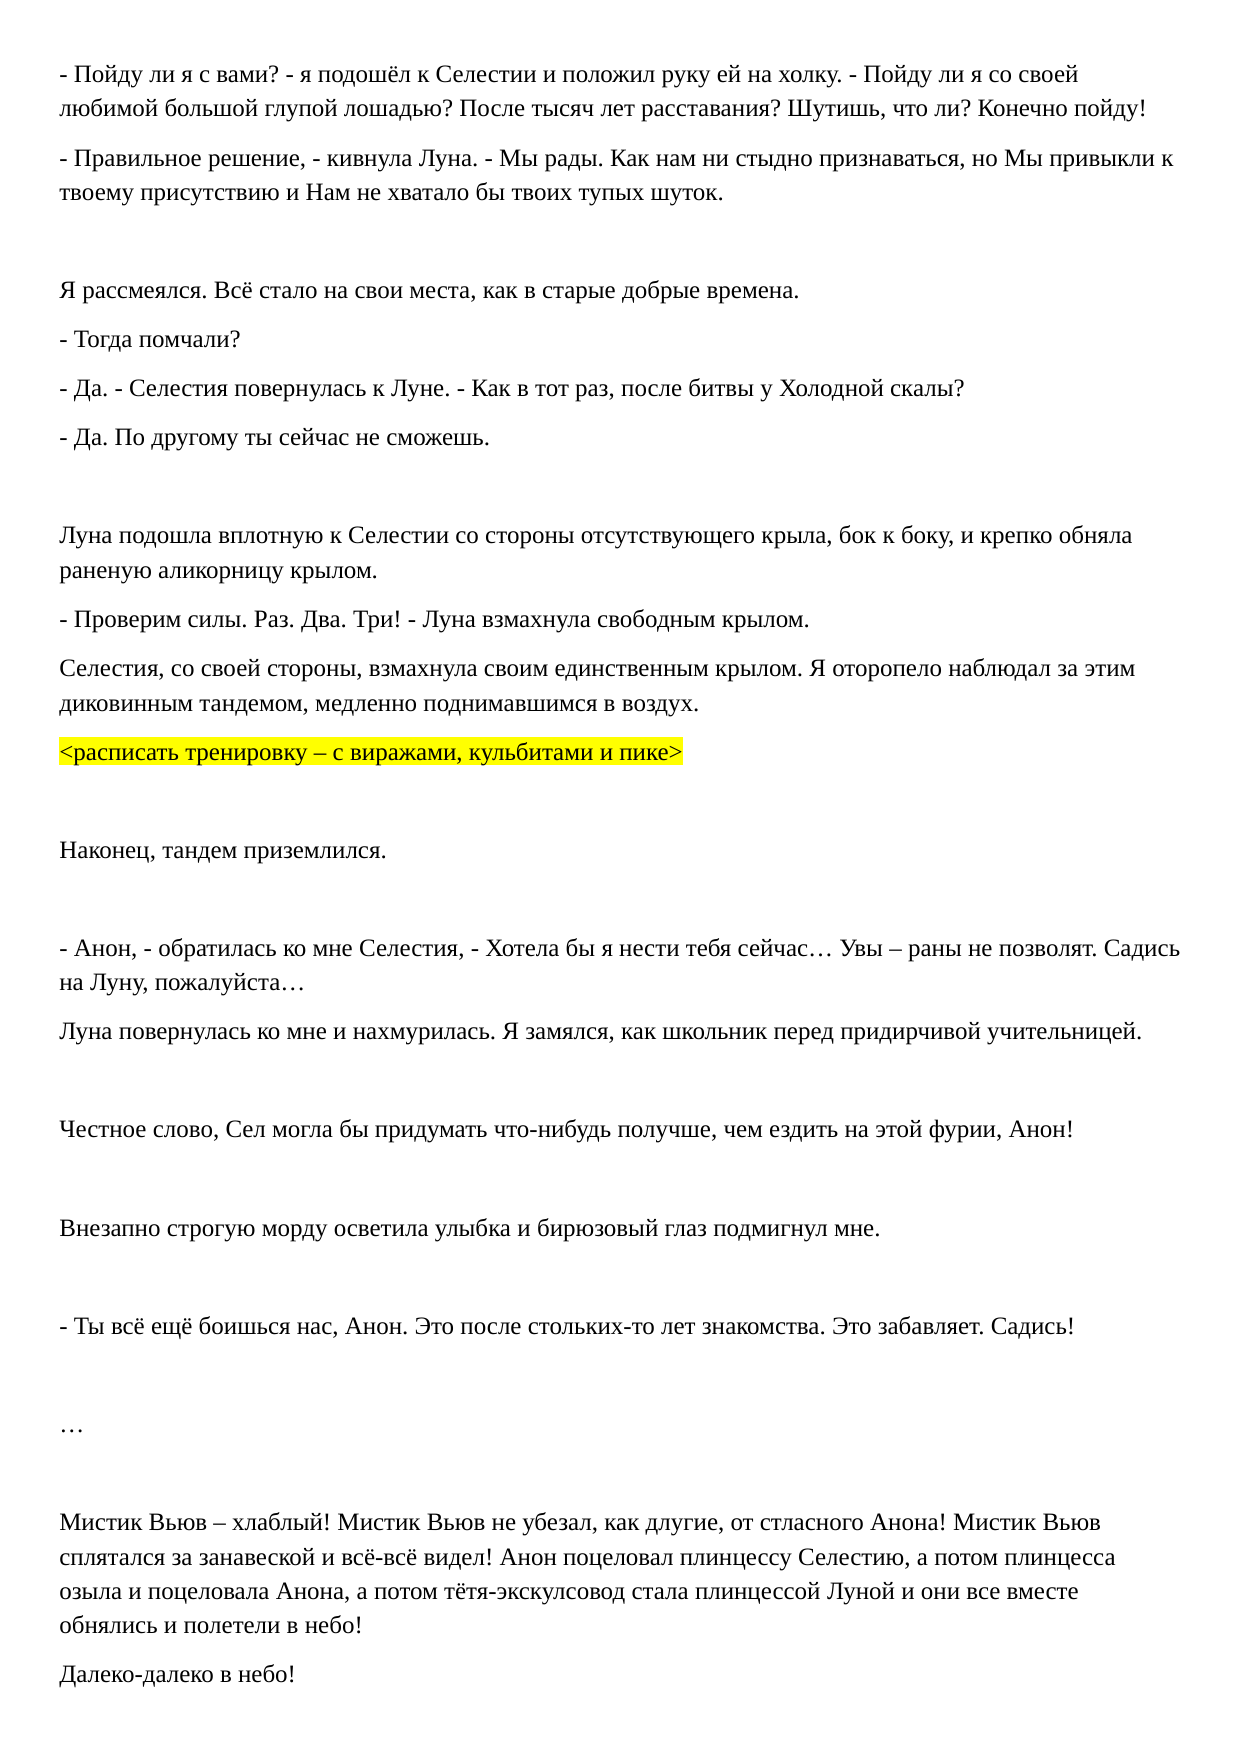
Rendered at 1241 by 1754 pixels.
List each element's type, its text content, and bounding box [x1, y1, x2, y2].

text - Да. - Селестия повернулась к Луне. - Как в тот раз, после битвы у Холодной скалы? [59, 373, 1181, 402]
text Селестия, со своей стороны, взмахнула своим единственным крылом. Я оторопело наблюдал за этим диковинным тандемом, медленно поднимавшимся в воздух. [59, 653, 1181, 716]
text Честное слово, Сел могла бы придумать что-нибудь получше, чем ездить на этой фурии, Анон! [59, 1114, 1181, 1143]
text Луна подошла вплотную к Селестии со стороны отсутствующего крыла, бок к боку, и крепко обняла раненую аликорницу крылом. [59, 521, 1181, 584]
text Внезапно строгую морду осветила улыбка и бирюзовый глаз подмигнул мне. [59, 1213, 1181, 1241]
text Далеко-далеко в небо! [59, 1659, 1181, 1688]
text - Анон, - обратилась ко мне Селестия, - Хотела бы я нести тебя сейчас… Увы – раны не позволят. Садись на Луну, пожалуйста… [59, 933, 1181, 996]
text - Ты всё ещё боишься нас, Анон. Это после стольких-то лет знакомства. Это забавляет. Садись! [59, 1311, 1181, 1339]
text Наконец, тандем приземлился. [59, 835, 1181, 863]
text Луна повернулась ко мне и нахмурилась. Я замялся, как школьник перед придирчивой учительницей. [59, 1016, 1181, 1045]
text - Правильное решение, - кивнула Луна. - Мы рады. Как нам ни стыдно признаваться, но Мы привыкли к твоему присутствию и Нам не хватало бы твоих тупых шуток. [59, 143, 1181, 206]
text Мистик Вьюв – хлаблый! Мистик Вьюв не убезал, как длугие, от стласного Анона! Мистик Вьюв сплятался за занавеской и всё-всё видел! Анон поцеловал плинцессу Селестию, а потом плинцесса озыла и поцеловала Анона, а потом тётя-экскулсовод стала плинцессой Луной и они все вместе обнялись и полетели в небо! [59, 1507, 1181, 1639]
text <расписать тренировку – с виражами, кульбитами и пике> [59, 737, 1181, 765]
text - Да. По другому ты сейчас не сможешь. [59, 422, 1181, 451]
text - Проверим силы. Раз. Два. Три! - Луна взмахнула свободным крылом. [59, 604, 1181, 633]
text - Тогда помчали? [59, 324, 1181, 353]
text - Пойду ли я с вами? - я подошёл к Селестии и положил руку ей на холку. - Пойду ли я со своей любимой большой глупой лошадью? После тысяч лет расставания? Шутишь, что ли? Конечно пойду! [59, 59, 1181, 122]
text … [59, 1409, 1181, 1438]
text Я рассмеялся. Всё стало на свои места, как в старые добрые времена. [59, 275, 1181, 304]
